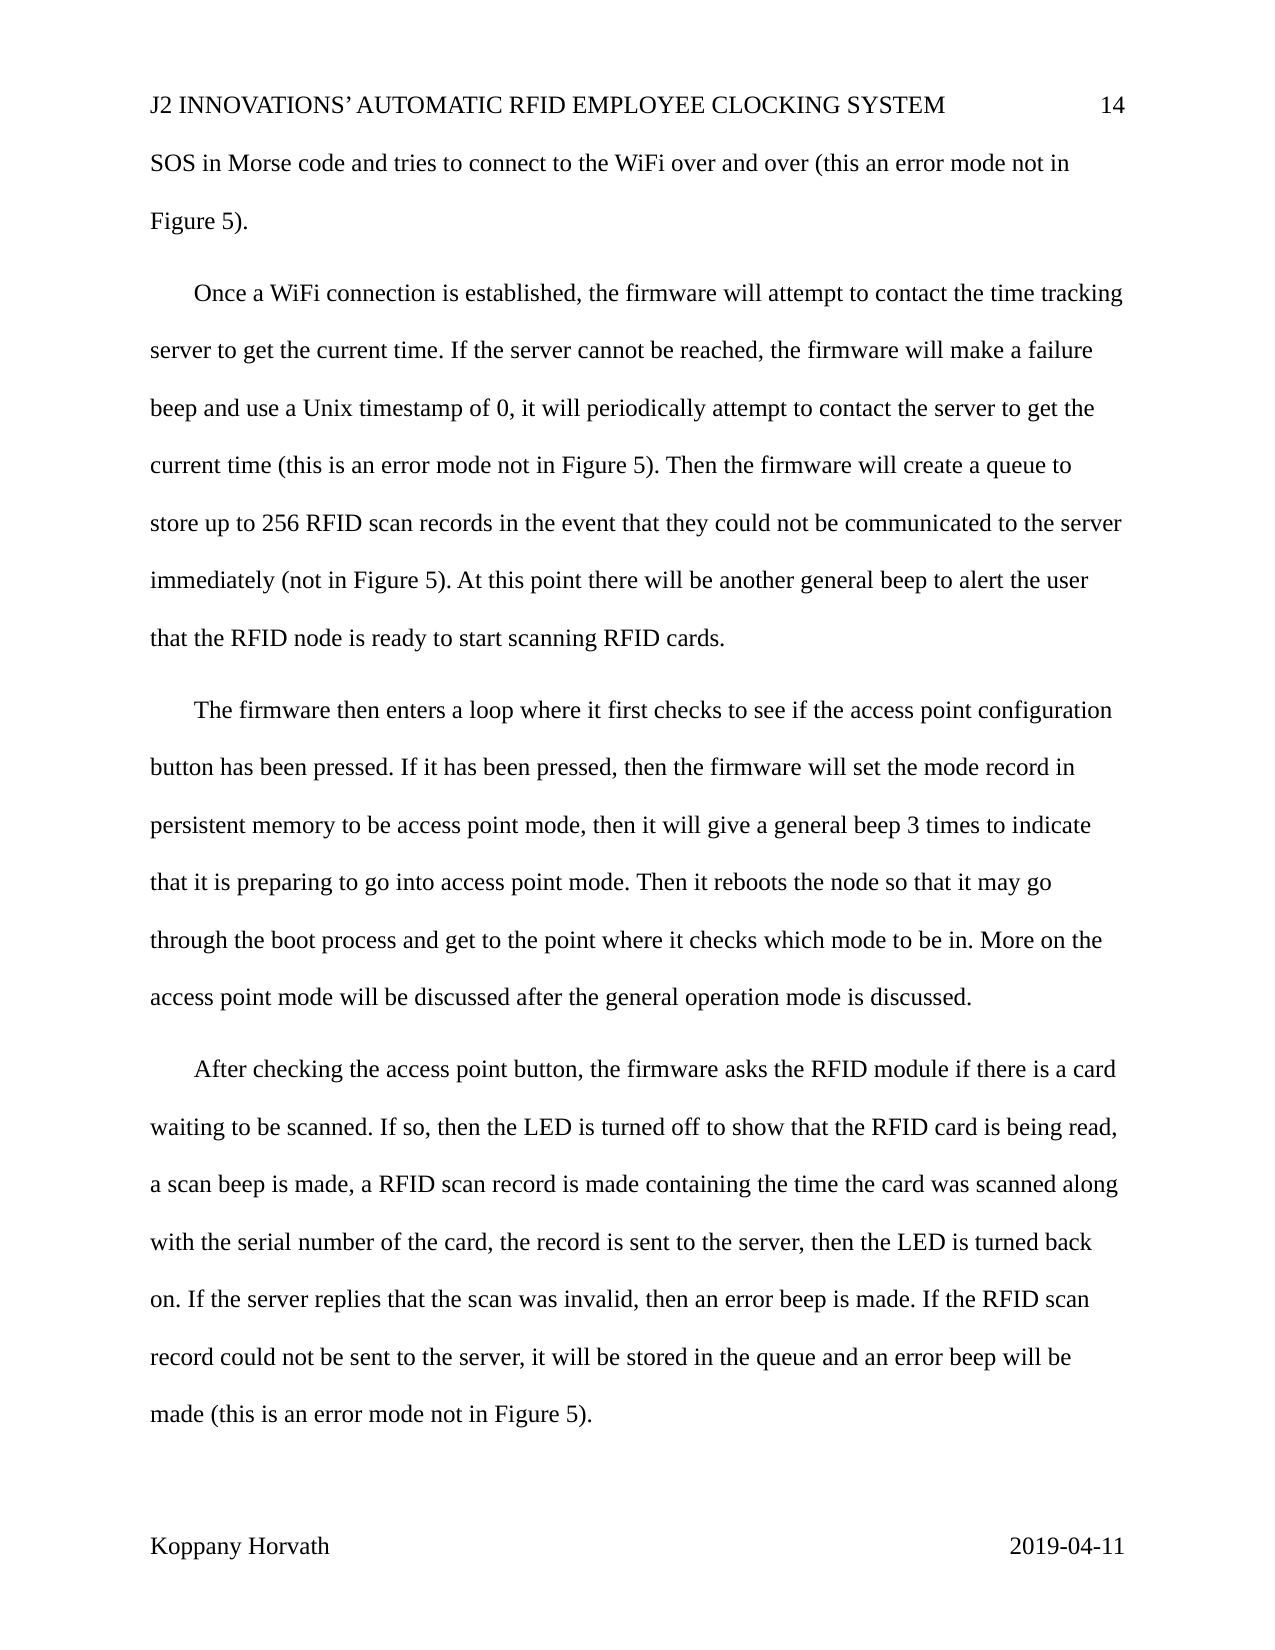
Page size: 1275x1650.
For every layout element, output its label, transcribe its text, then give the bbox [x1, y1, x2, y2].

text After checking the access point button, the firmware asks the RFID module if there is a card waiting to be scanned. If so, then the LED is turned off to show that the RFID card is being read, a scan beep is made, a RFID scan record is made containing the time the card was scanned along with the serial number of the card, the record is sent to the server, then the LED is turned back on. If the server replies that the scan was invalid, then an error beep is made. If the RFID scan record could not be sent to the server, it will be stored in the queue and an error beep will be made (this is an error mode not in Figure 5). [150, 1054, 1125, 1428]
text SOS in Morse code and tries to connect to the WiFi over and over (this an error mode not in Figure 5). [150, 148, 1125, 234]
text The firmware then enters a loop where it first checks to see if the access point configuration button has been pressed. If it has been pressed, then the firmware will set the mode record in persistent memory to be access point mode, then it will give a general beep 3 times to indicate that it is preparing to go into access point mode. Then it reboots the node so that it may go through the boot process and get to the point where it checks which mode to be in. More on the access point mode will be discussed after the general operation mode is discussed. [150, 695, 1125, 1011]
text Once a WiFi connection is established, the firmware will attempt to contact the time tracking server to get the current time. If the server cannot be reached, the firmware will make a failure beep and use a Unix timestamp of 0, it will periodically attempt to contact the server to get the current time (this is an error mode not in Figure 5). Then the firmware will create a queue to store up to 256 RFID scan records in the event that they could not be communicated to the server immediately (not in Figure 5). At this point there will be another general beep to alert the user that the RFID node is ready to start scanning RFID cards. [150, 278, 1125, 652]
